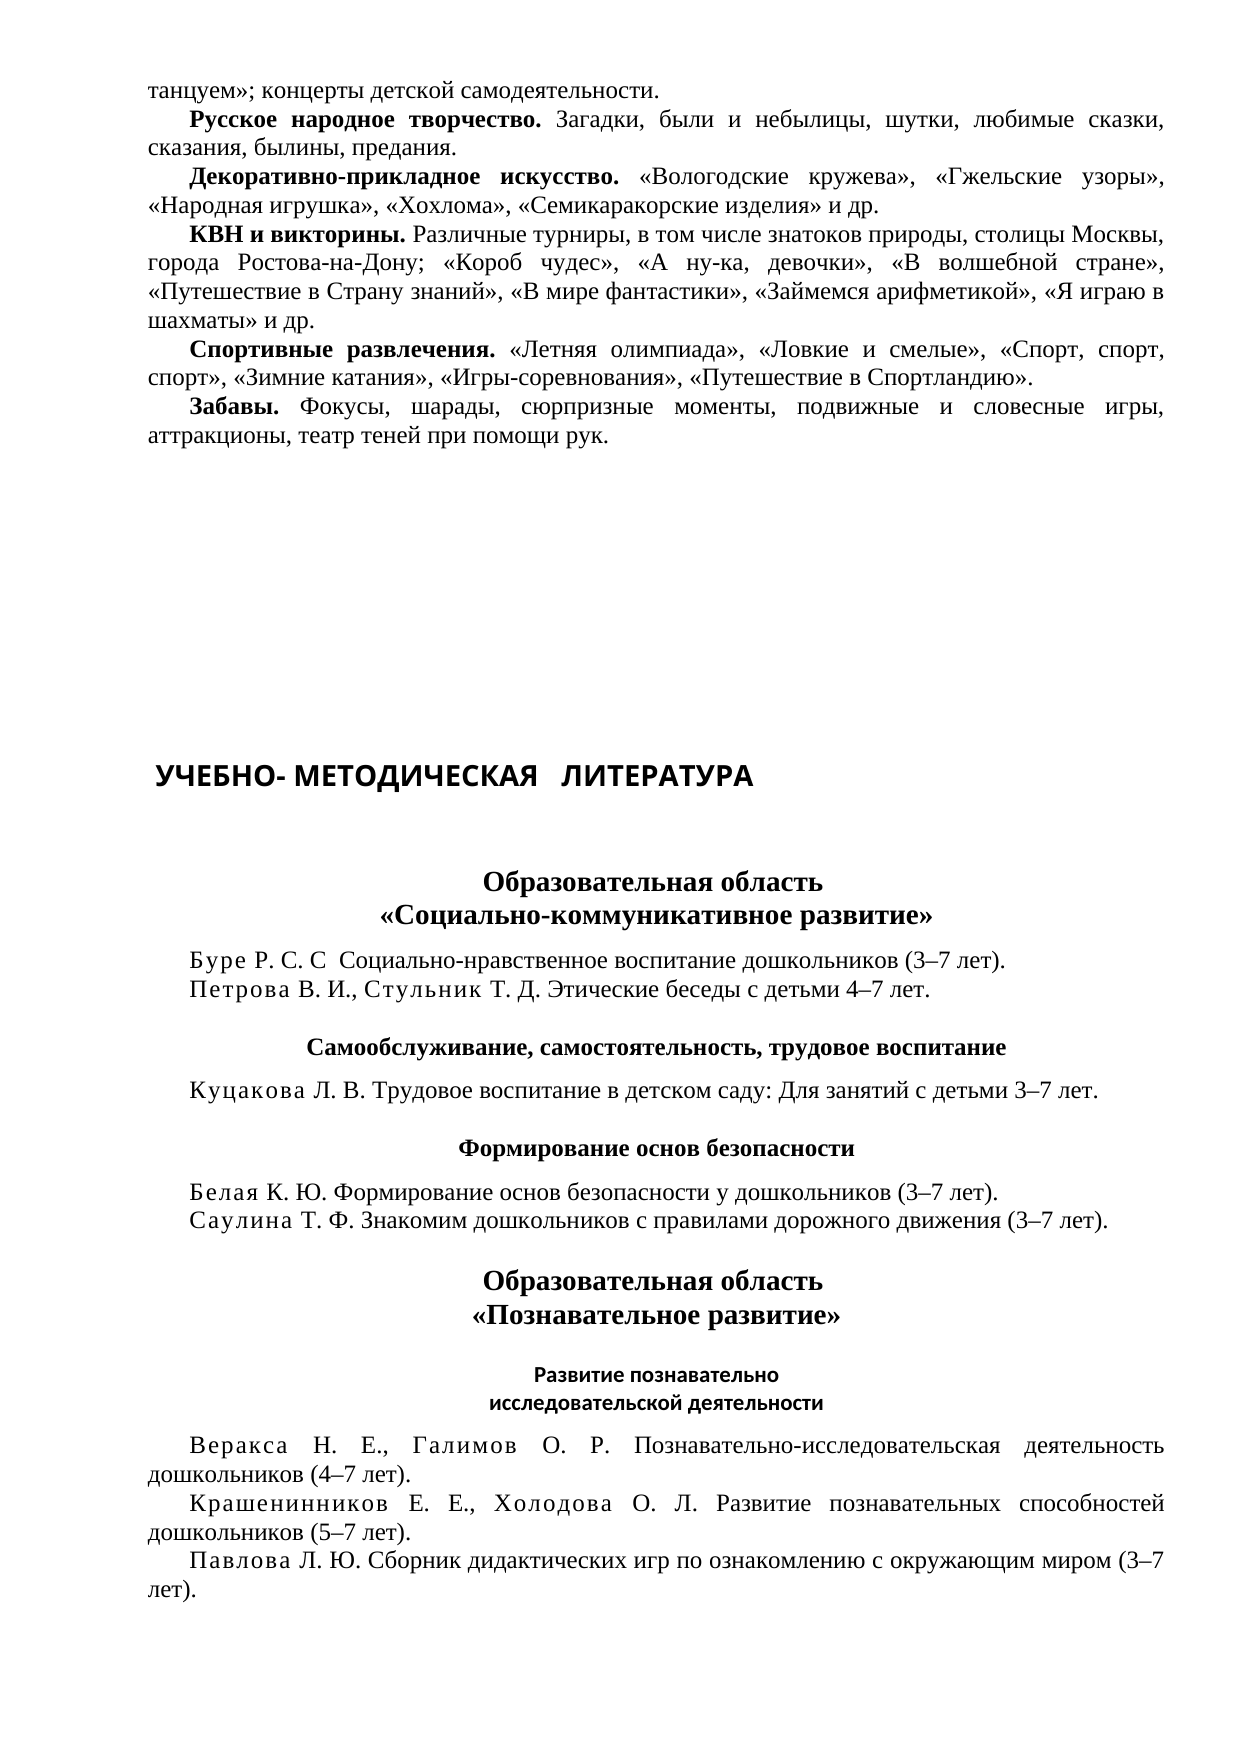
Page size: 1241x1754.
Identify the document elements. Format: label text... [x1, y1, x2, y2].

text Декоративно-прикладное искусство. «Вологодские кружева», «Гжельские узоры», «Народная игрушка», «Хохлома», «Семикаракорские изделия» и др. [148, 161, 1165, 219]
text Формирование основ безопасности [148, 1133, 1165, 1162]
text Спортивные развлечения. «Летняя олимпиада», «Ловкие и смелые», «Спорт, спорт, спорт», «Зимние катания», «Игры-соревнования», «Путешествие в Спортландию». [148, 334, 1165, 391]
text Павлова Л. Ю. Сборник дидактических игр по ознакомлению с окружающим миром (3–7 лет). [148, 1545, 1165, 1603]
text Забавы. Фокусы, шарады, сюрпризные моменты, подвижные и словесные игры, аттракционы, театр теней при помощи рук. [148, 391, 1165, 449]
text Куцакова Л. В. Трудовое воспитание в детском саду: Для занятий с детьми 3–7 лет. [148, 1076, 1165, 1104]
text Самообслуживание, самостоятельность, трудовое воспитание [148, 1032, 1165, 1061]
text Крашенинников Е. Е., Холодова О. Л. Развитие познавательных способностей дошкольников (5–7 лет). [148, 1488, 1165, 1545]
text Петрова В. И., Стульник Т. Д. Этические беседы с детьми 4–7 лет. [148, 974, 1165, 1003]
text Русское народное творчество. Загадки, были и небылицы, шутки, любимые сказки, сказания, былины, предания. [148, 104, 1165, 161]
text Белая К. Ю. Формирование основ безопасности у дошкольников (3–7 лет). [148, 1177, 1165, 1206]
text Образовательная область «Познавательное развитие» [148, 1263, 1165, 1331]
text КВН и викторины. Различные турниры, в том числе знатоков природы, столицы Москвы, города Ростова-на-Дону; «Короб чудес», «А ну-ка, девочки», «В волшебной стране», «Путешествие в Страну знаний», «В мире фантастики», «Займемся арифметикой», «Я играю в шахматы» и др. [148, 219, 1165, 334]
text Развитие познавательно исследовательской деятельности [148, 1360, 1165, 1416]
text Саулина Т. Ф. Знакомим дошкольников с правилами дорожного движения (3–7 лет). [148, 1206, 1165, 1234]
text Буре Р. С. С Социально-нравственное воспитание дошкольников (3–7 лет). [148, 946, 1165, 974]
text танцуем»; концерты детской самодеятельности. [148, 75, 1165, 104]
text Веракса Н. Е., Галимов О. Р. Познавательно-исследовательская деятельность дошкольников (4–7 лет). [148, 1430, 1165, 1488]
text Образовательная область «Социально-коммуникативное развитие» [148, 864, 1165, 931]
text УЧЕБНО- МЕТОДИЧЕСКАЯ ЛИТЕРАТУРА [148, 755, 1165, 795]
